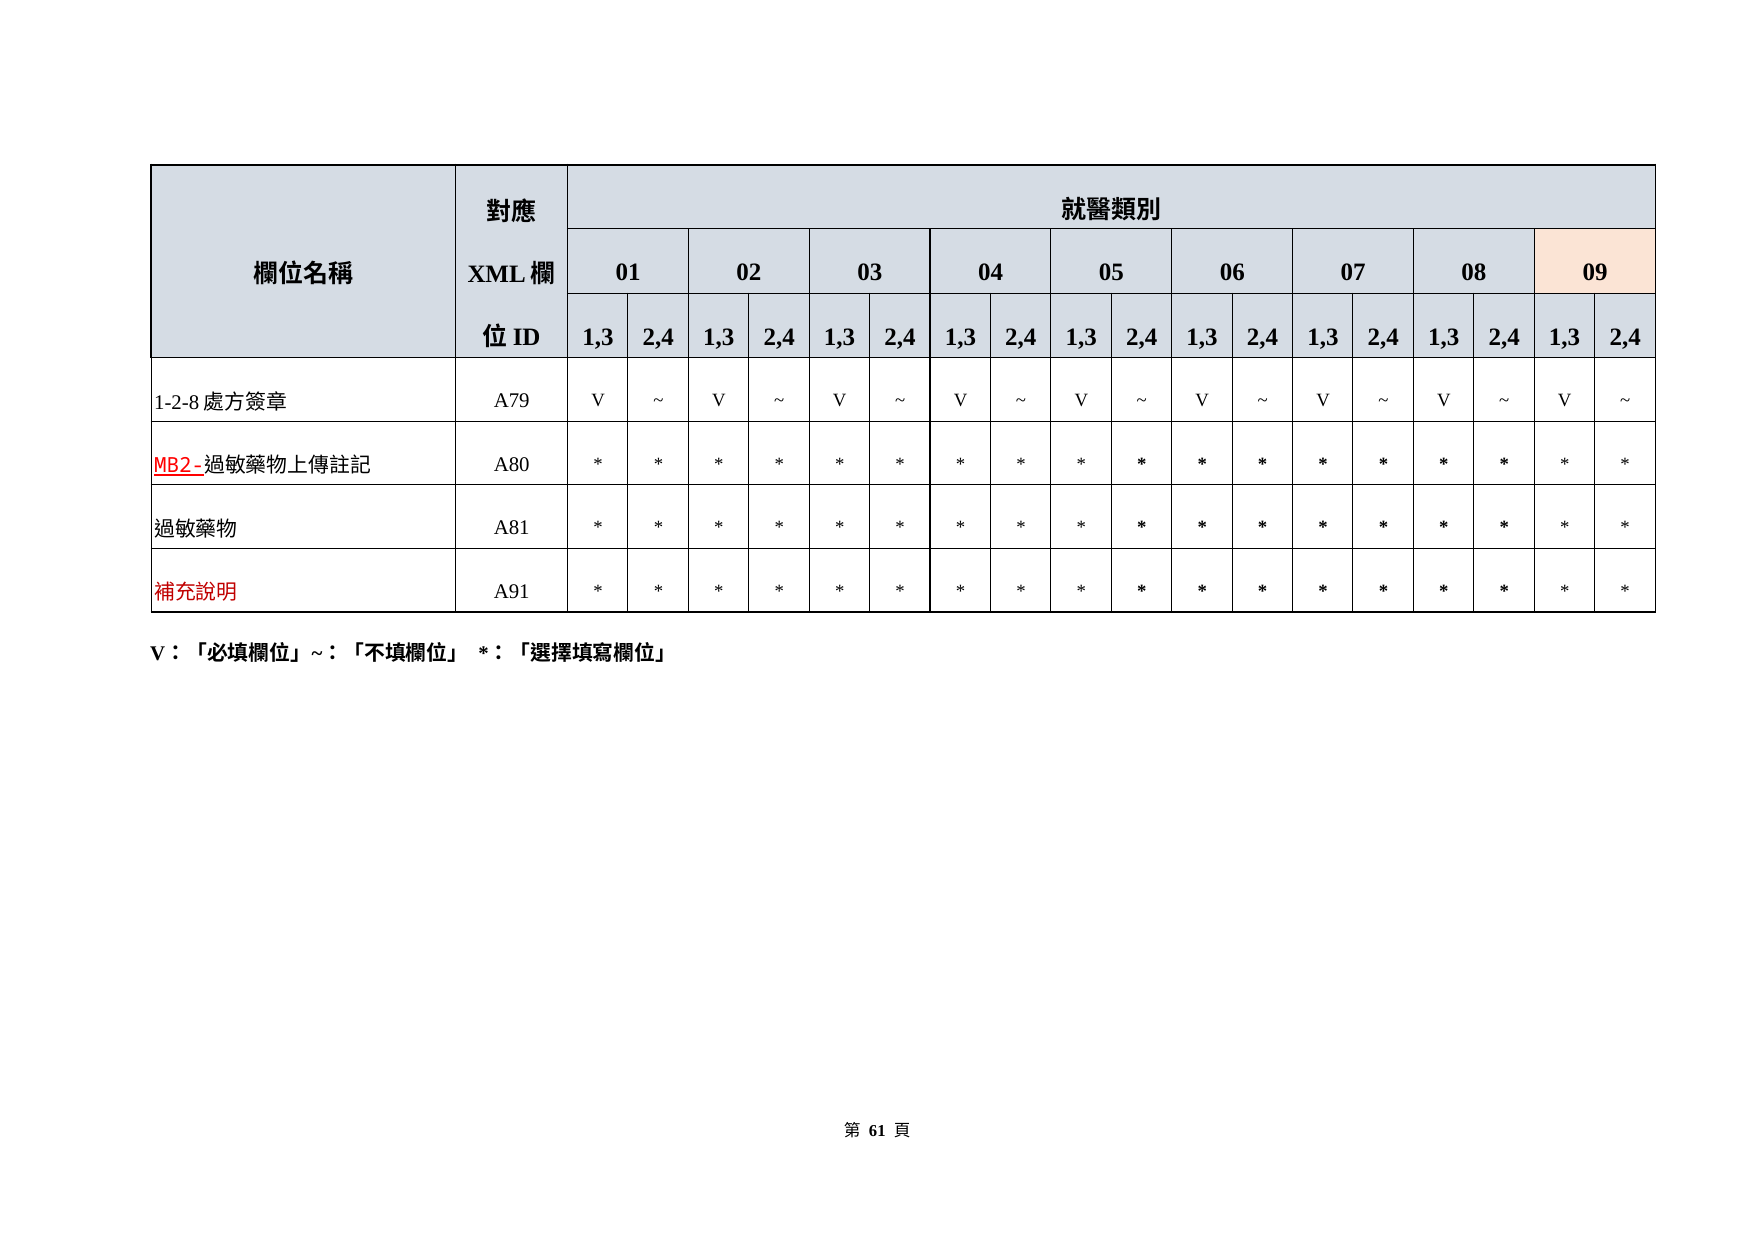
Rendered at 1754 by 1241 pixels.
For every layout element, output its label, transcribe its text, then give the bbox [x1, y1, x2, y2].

table_cell * [810, 549, 869, 611]
table_cell 1,3 [1414, 294, 1473, 357]
table_cell ~ [991, 358, 1050, 421]
table_cell V [1172, 358, 1232, 421]
table_cell * [870, 549, 929, 611]
table_cell 06 [1172, 229, 1292, 293]
table_cell * [1172, 549, 1232, 611]
table_cell V [931, 358, 990, 421]
table_cell * [568, 422, 627, 484]
table_cell * [1172, 422, 1232, 484]
table_cell A80 [456, 422, 567, 484]
table_cell 2,4 [1112, 294, 1171, 357]
table_cell * [1172, 485, 1232, 548]
table_cell * [628, 422, 688, 484]
table_cell 過敏藥物 [152, 485, 455, 548]
table_cell * [1535, 549, 1594, 611]
table_cell 1,3 [1293, 294, 1352, 357]
table_cell * [689, 485, 748, 548]
table_cell MB2-過敏藥物上傳註記 [152, 422, 455, 484]
table_cell V [1293, 358, 1352, 421]
table_cell 02 [689, 229, 809, 293]
table_cell ~ [870, 358, 929, 421]
table_cell ~ [1353, 358, 1413, 421]
table_cell * [1051, 549, 1111, 611]
table_cell * [1595, 549, 1655, 611]
table_cell 07 [1293, 229, 1413, 293]
table_cell * [870, 422, 929, 484]
table_cell * [1414, 549, 1473, 611]
table_cell * [568, 485, 627, 548]
table_cell * [1595, 422, 1655, 484]
table_cell * [870, 485, 929, 548]
table_cell 補充說明 [152, 549, 455, 611]
table_cell * [1233, 422, 1292, 484]
table_cell * [1353, 549, 1413, 611]
table_cell * [628, 485, 688, 548]
table_cell 2,4 [1353, 294, 1413, 357]
table_cell * [689, 422, 748, 484]
table_header 欄位名稱 [152, 166, 455, 357]
table_cell 08 [1414, 229, 1534, 293]
table_cell 2,4 [1233, 294, 1292, 357]
table_cell * [1535, 485, 1594, 548]
table_cell 09 [1535, 229, 1655, 293]
table_cell * [1535, 422, 1594, 484]
table_cell * [991, 485, 1050, 548]
table_cell 1,3 [1535, 294, 1594, 357]
text V：「必填欄位」 ~：「不填欄位」 *：「選擇填寫欄位」 [150, 637, 1604, 667]
table_cell V [689, 358, 748, 421]
table_cell 2,4 [870, 294, 929, 357]
table_cell 1,3 [1051, 294, 1111, 357]
table_cell A79 [456, 358, 567, 421]
table_cell ~ [1112, 358, 1171, 421]
table_cell * [1293, 485, 1352, 548]
table_cell 1,3 [931, 294, 990, 357]
table_cell V [1535, 358, 1594, 421]
table_cell 05 [1051, 229, 1171, 293]
table_cell V [1414, 358, 1473, 421]
table_cell V [810, 358, 869, 421]
table_cell * [628, 549, 688, 611]
table_cell 2,4 [749, 294, 809, 357]
table_cell 2,4 [628, 294, 688, 357]
table_cell * [689, 549, 748, 611]
table_cell A81 [456, 485, 567, 548]
table_cell 03 [810, 229, 929, 293]
table_cell * [1112, 422, 1171, 484]
table_cell 1,3 [1172, 294, 1232, 357]
table_cell 2,4 [1595, 294, 1655, 357]
table_cell * [810, 422, 869, 484]
table_cell * [1051, 485, 1111, 548]
table_cell 1,3 [810, 294, 869, 357]
table_cell * [1414, 485, 1473, 548]
table_cell A91 [456, 549, 567, 611]
table_cell * [1293, 422, 1352, 484]
table_cell V [1051, 358, 1111, 421]
table_cell * [810, 485, 869, 548]
table_cell * [1112, 485, 1171, 548]
table_cell * [749, 422, 809, 484]
table_cell * [1474, 422, 1534, 484]
table_cell * [1293, 549, 1352, 611]
table_cell * [1233, 485, 1292, 548]
table_header 就醫類別 [568, 166, 1655, 228]
table_cell * [931, 549, 990, 611]
table_cell 2,4 [991, 294, 1050, 357]
table_cell * [1112, 549, 1171, 611]
table_cell V [568, 358, 627, 421]
table_cell * [1414, 422, 1473, 484]
table_header 對應XML欄位ID [456, 166, 567, 357]
table_cell * [1233, 549, 1292, 611]
table_cell * [1353, 422, 1413, 484]
table_cell * [749, 485, 809, 548]
table_cell * [991, 549, 1050, 611]
table_cell * [1353, 485, 1413, 548]
table_cell 01 [568, 229, 688, 293]
table_cell * [749, 549, 809, 611]
table_cell * [931, 485, 990, 548]
table_cell * [1474, 485, 1534, 548]
table_cell * [1474, 549, 1534, 611]
table_cell * [991, 422, 1050, 484]
table_cell * [568, 549, 627, 611]
table_cell 04 [931, 229, 1050, 293]
table_cell * [1595, 485, 1655, 548]
table_cell 2,4 [1474, 294, 1534, 357]
table_cell ~ [1233, 358, 1292, 421]
table_cell * [931, 422, 990, 484]
table_cell ~ [628, 358, 688, 421]
table_cell 1-2-8處方簽章 [152, 358, 455, 421]
table_cell ~ [1595, 358, 1655, 421]
table_cell ~ [1474, 358, 1534, 421]
table_cell 1,3 [689, 294, 748, 357]
table_cell 1,3 [568, 294, 627, 357]
table_cell * [1051, 422, 1111, 484]
table_cell ~ [749, 358, 809, 421]
